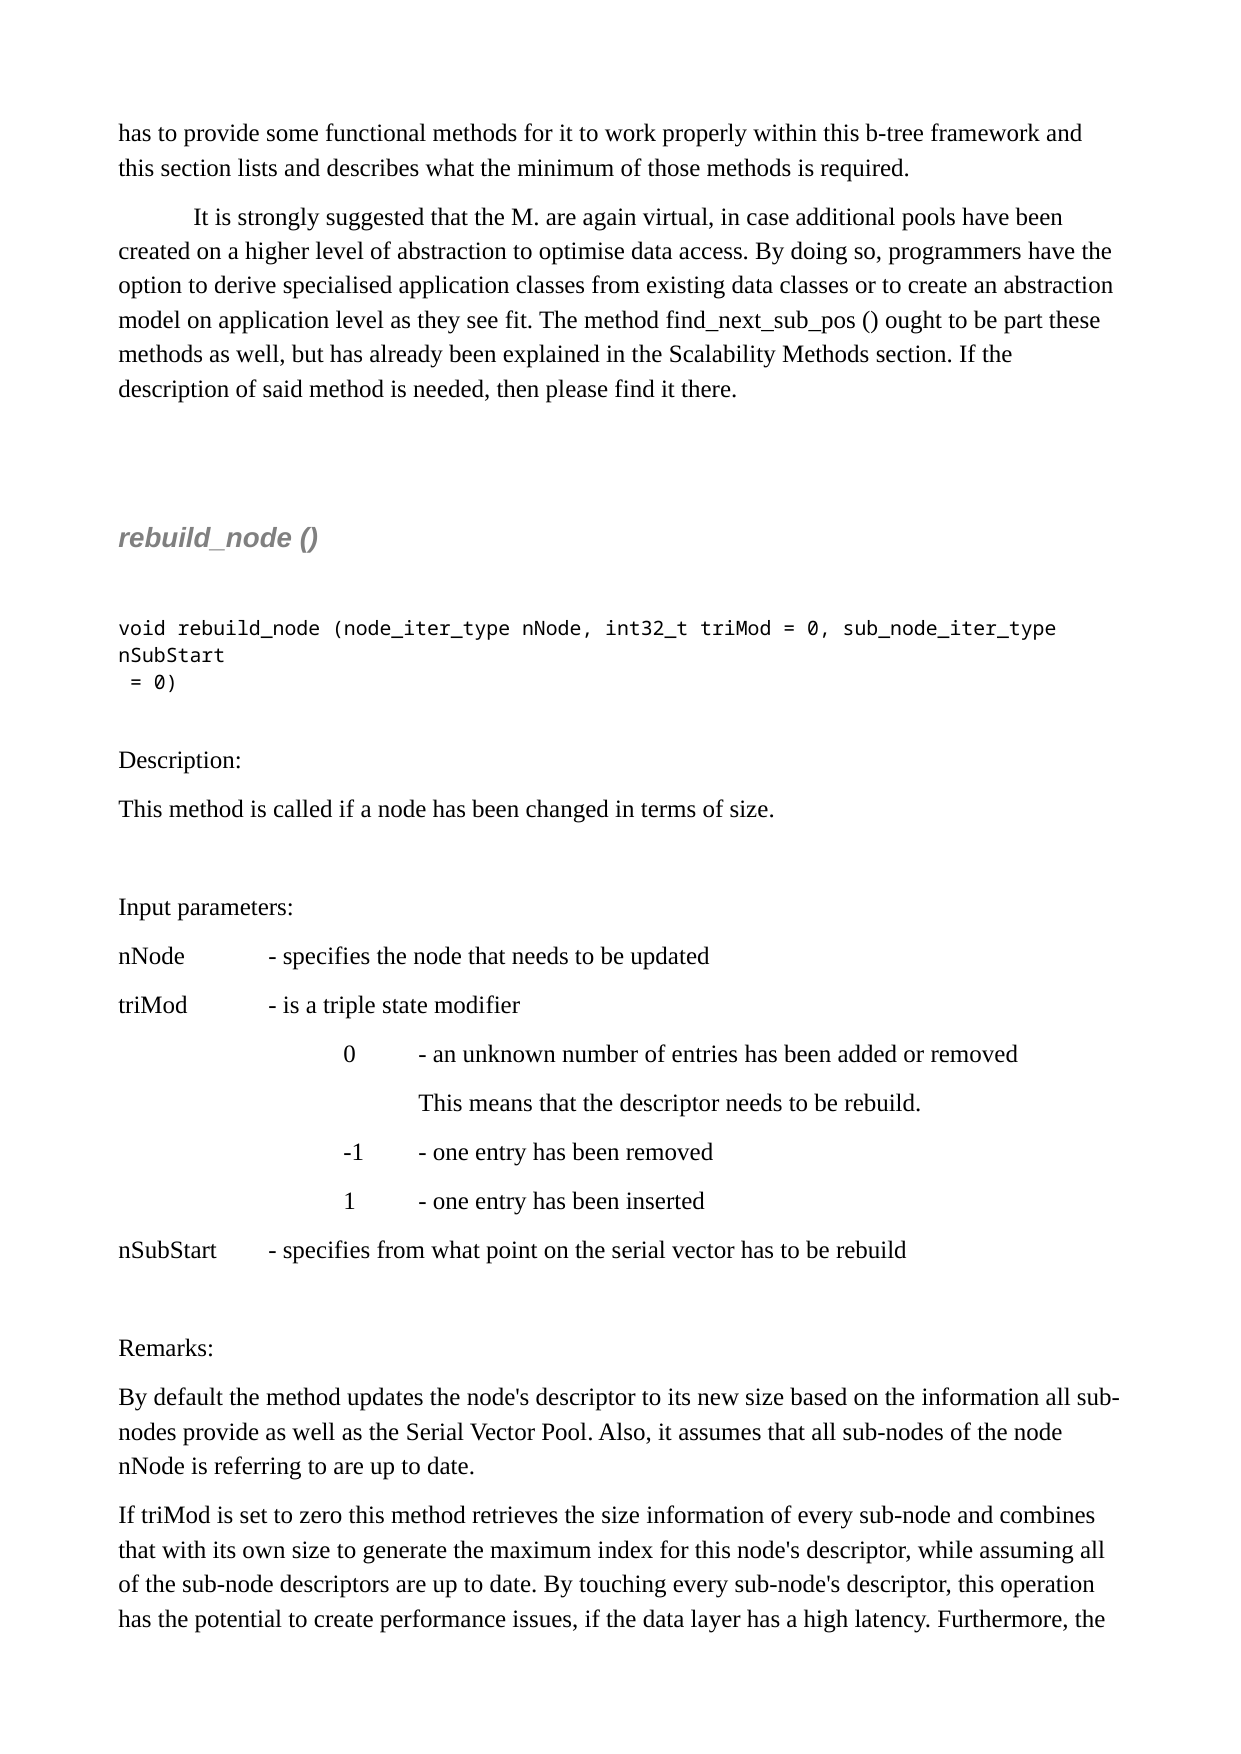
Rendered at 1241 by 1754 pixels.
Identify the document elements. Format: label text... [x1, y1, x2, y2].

text triMod - is a triple state modifier [118, 990, 1122, 1019]
text This method is called if a node has been changed in terms of size. [118, 794, 1122, 822]
subtitle rebuild_node () [118, 521, 1122, 553]
text If triMod is set to zero this method retrieves the size information of every sub-node and combines that with its own size to generate the maximum index for this node's descriptor, while assuming all of the sub-node descriptors are up to date. By touching every sub-node's descriptor, this operation has the potential to create performance issues, if the data layer has a high latency. Furthermore, the [118, 1501, 1122, 1633]
text -1 - one entry has been removed [118, 1137, 1122, 1166]
text nNode - specifies the node that needs to be updated [118, 941, 1122, 970]
text Description: [118, 745, 1122, 773]
text void rebuild_node (node_iter_type nNode, int32_t triMod = 0, sub_node_iter_type nSubStart [118, 615, 1122, 669]
text = 0) [118, 669, 1122, 696]
text By default the method updates the node's descriptor to its new size based on the information all sub-nodes provide as well as the Serial Vector Pool. Also, it assumes that all sub-nodes of the node nNode is referring to are up to date. [118, 1382, 1122, 1480]
text has to provide some functional methods for it to work properly within this b-tree framework and this section lists and describes what the minimum of those methods is required. [118, 118, 1122, 181]
text 0 - an unknown number of entries has been added or removed [118, 1039, 1122, 1068]
text This means that the descriptor needs to be rebuild. [118, 1088, 1122, 1117]
text nSubStart - specifies from what point on the serial vector has to be rebuild [118, 1235, 1122, 1264]
text Remarks: [118, 1333, 1122, 1362]
text Input parameters: [118, 892, 1122, 921]
text 1 - one entry has been inserted [118, 1186, 1122, 1215]
text It is strongly suggested that the M. are again virtual, in case additional pools have been created on a higher level of abstraction to optimise data access. By doing so, programmers have the option to derive specialised application classes from existing data classes or to create an abstraction model on application level as they see fit. The method find_next_sub_pos () ought to be part these methods as well, but has already been explained in the Scalability Methods section. If the description of said method is needed, then please find it there. [118, 202, 1122, 403]
